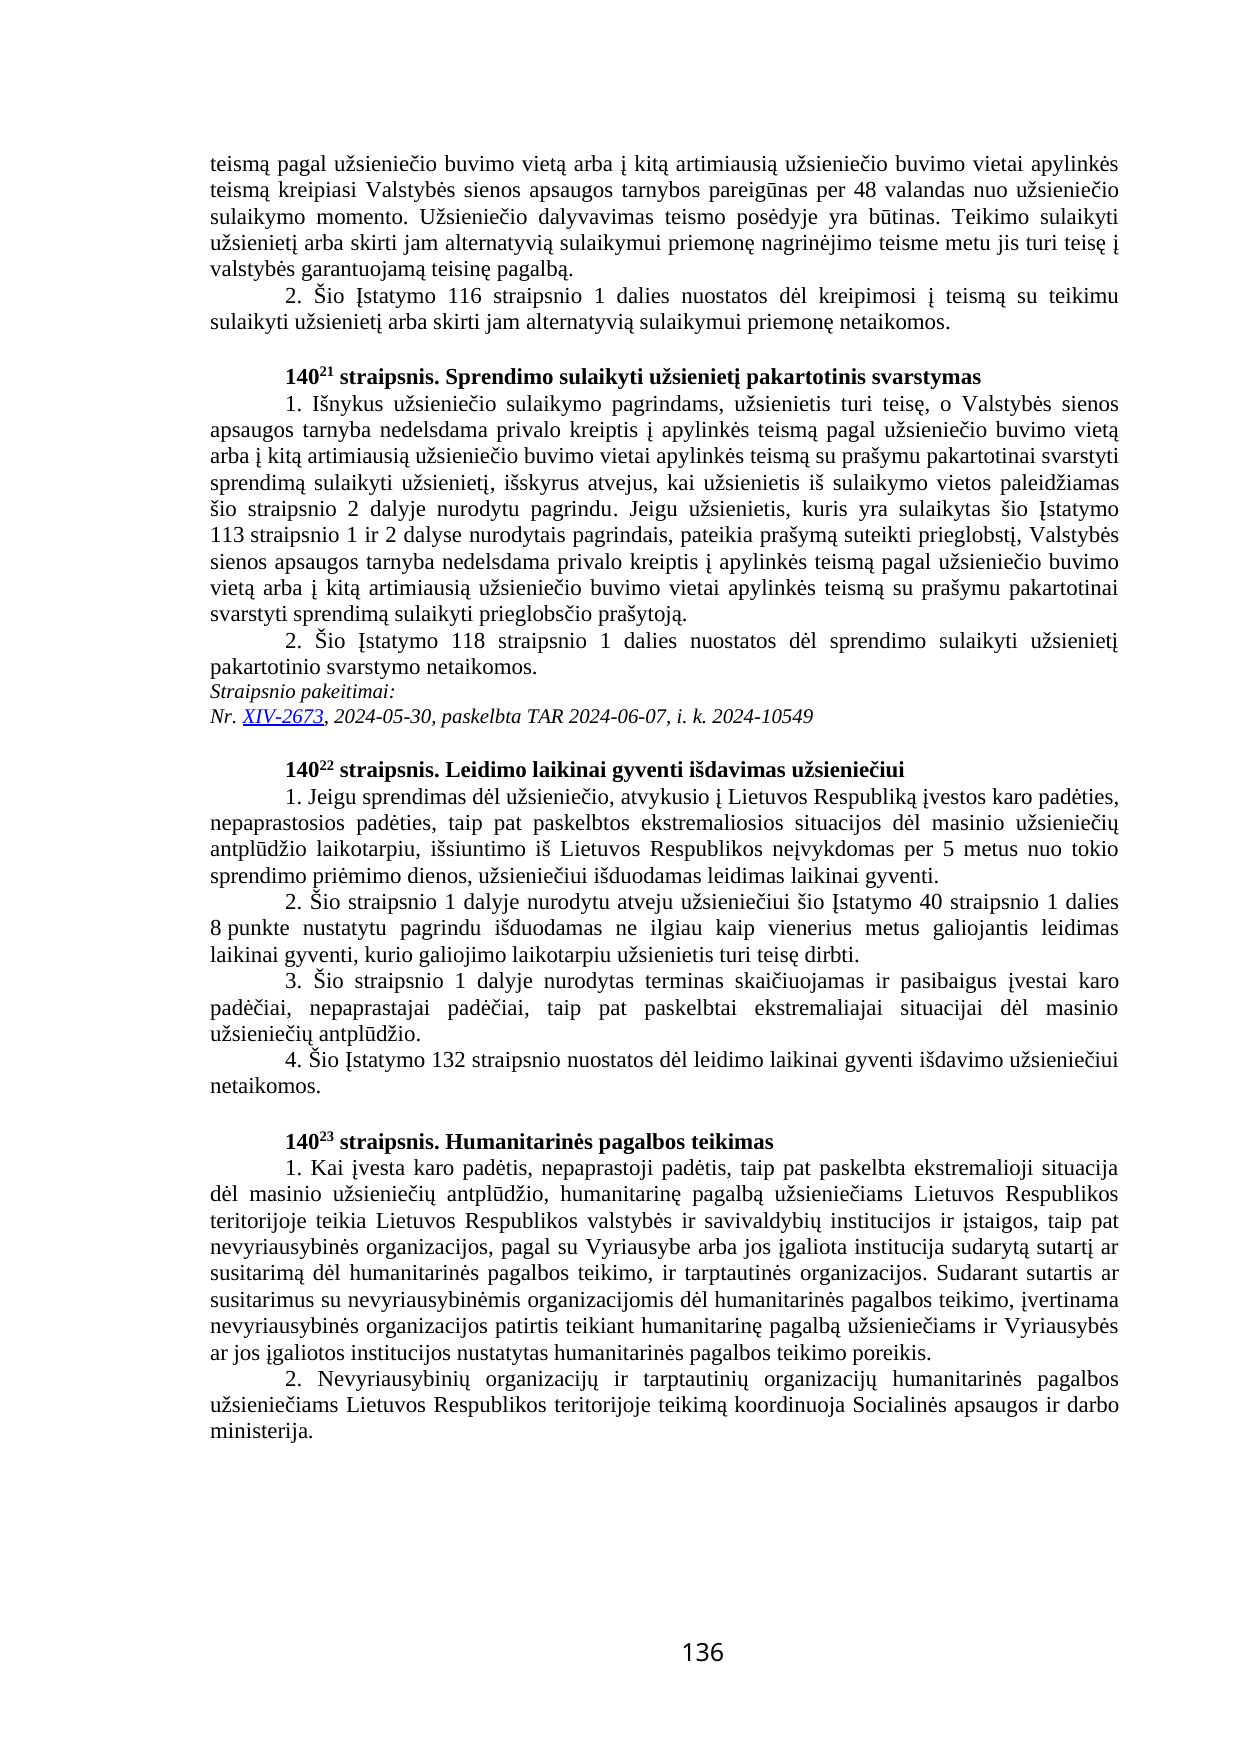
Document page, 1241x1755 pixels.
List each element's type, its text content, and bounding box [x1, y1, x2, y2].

text 3. Šio straipsnio 1 dalyje nurodytas terminas skaičiuojamas ir pasibaigus įvestai karo padėčiai, nepaprastajai padėčiai, taip pat paskelbtai ekstremaliajai situacijai dėl masinio užsieniečių antplūdžio. [210, 967, 1120, 1046]
text 2. Šio Įstatymo 116 straipsnio 1 dalies nuostatos dėl kreipimosi į teismą su teikimu sulaikyti užsienietį arba skirti jam alternatyvią sulaikymui priemonę netaikomos. [210, 282, 1120, 334]
text 14023 straipsnis. Humanitarinės pagalbos teikimas [210, 1128, 1120, 1154]
text 2. Nevyriausybinių organizacijų ir tarptautinių organizacijų humanitarinės pagalbos užsieniečiams Lietuvos Respublikos teritorijoje teikimą koordinuoja Socialinės apsaugos ir darbo ministerija. [210, 1365, 1120, 1444]
text 1. Kai įvesta karo padėtis, nepaprastoji padėtis, taip pat paskelbta ekstremalioji situacija dėl masinio užsieniečių antplūdžio, humanitarinę pagalbą užsieniečiams Lietuvos Respublikos teritorijoje teikia Lietuvos Respublikos valstybės ir savivaldybių institucijos ir įstaigos, taip pat nevyriausybinės organizacijos, pagal su Vyriausybe arba jos įgaliota institucija sudarytą sutartį ar susitarimą dėl humanitarinės pagalbos teikimo, ir tarptautinės organizacijos. Sudarant sutartis ar susitarimus su nevyriausybinėmis organizacijomis dėl humanitarinės pagalbos teikimo, įvertinama nevyriausybinės organizacijos patirtis teikiant humanitarinę pagalbą užsieniečiams ir Vyriausybės ar jos įgaliotos institucijos nustatytas humanitarinės pagalbos teikimo poreikis. [210, 1154, 1120, 1365]
text 14021 straipsnis. Sprendimo sulaikyti užsienietį pakartotinis svarstymas [210, 363, 1120, 389]
text 2. Šio Įstatymo 118 straipsnio 1 dalies nuostatos dėl sprendimo sulaikyti užsienietį pakartotinio svarstymo netaikomos. [210, 627, 1120, 679]
text 2. Šio straipsnio 1 dalyje nurodytu atveju užsieniečiui šio Įstatymo 40 straipsnio 1 dalies 8 punkte nustatytu pagrindu išduodamas ne ilgiau kaip vienerius metus galiojantis leidimas laikinai gyventi, kurio galiojimo laikotarpiu užsienietis turi teisę dirbti. [210, 888, 1120, 967]
text 14022 straipsnis. Leidimo laikinai gyventi išdavimas užsieniečiui [210, 756, 1120, 783]
text teismą pagal užsieniečio buvimo vietą arba į kitą artimiausią užsieniečio buvimo vietai apylinkės teismą kreipiasi Valstybės sienos apsaugos tarnybos pareigūnas per 48 valandas nuo užsieniečio sulaikymo momento. Užsieniečio dalyvavimas teismo posėdyje yra būtinas. Teikimo sulaikyti užsienietį arba skirti jam alternatyvią sulaikymui priemonę nagrinėjimo teisme metu jis turi teisę į valstybės garantuojamą teisinę pagalbą. [210, 150, 1120, 282]
text 4. Šio Įstatymo 132 straipsnio nuostatos dėl leidimo laikinai gyventi išdavimo užsieniečiui netaikomos. [210, 1046, 1120, 1099]
text Straipsnio pakeitimai: [210, 679, 1120, 703]
text Nr. XIV-2673, 2024-05-30, paskelbta TAR 2024-06-07, i. k. 2024-10549 [210, 703, 1120, 728]
text 1. Jeigu sprendimas dėl užsieniečio, atvykusio į Lietuvos Respubliką įvestos karo padėties, nepaprastosios padėties, taip pat paskelbtos ekstremaliosios situacijos dėl masinio užsieniečių antplūdžio laikotarpiu, išsiuntimo iš Lietuvos Respublikos neįvykdomas per 5 metus nuo tokio sprendimo priėmimo dienos, užsieniečiui išduodamas leidimas laikinai gyventi. [210, 783, 1120, 888]
text 1. Išnykus užsieniečio sulaikymo pagrindams, užsienietis turi teisę, o Valstybės sienos apsaugos tarnyba nedelsdama privalo kreiptis į apylinkės teismą pagal užsieniečio buvimo vietą arba į kitą artimiausią užsieniečio buvimo vietai apylinkės teismą su prašymu pakartotinai svarstyti sprendimą sulaikyti užsienietį, išskyrus atvejus, kai užsienietis iš sulaikymo vietos paleidžiamas šio straipsnio 2 dalyje nurodytu pagrindu. Jeigu užsienietis, kuris yra sulaikytas šio Įstatymo 113 straipsnio 1 ir 2 dalyse nurodytais pagrindais, pateikia prašymą suteikti prieglobstį, Valstybės sienos apsaugos tarnyba nedelsdama privalo kreiptis į apylinkės teismą pagal užsieniečio buvimo vietą arba į kitą artimiausią užsieniečio buvimo vietai apylinkės teismą su prašymu pakartotinai svarstyti sprendimą sulaikyti prieglobsčio prašytoją. [210, 389, 1120, 627]
